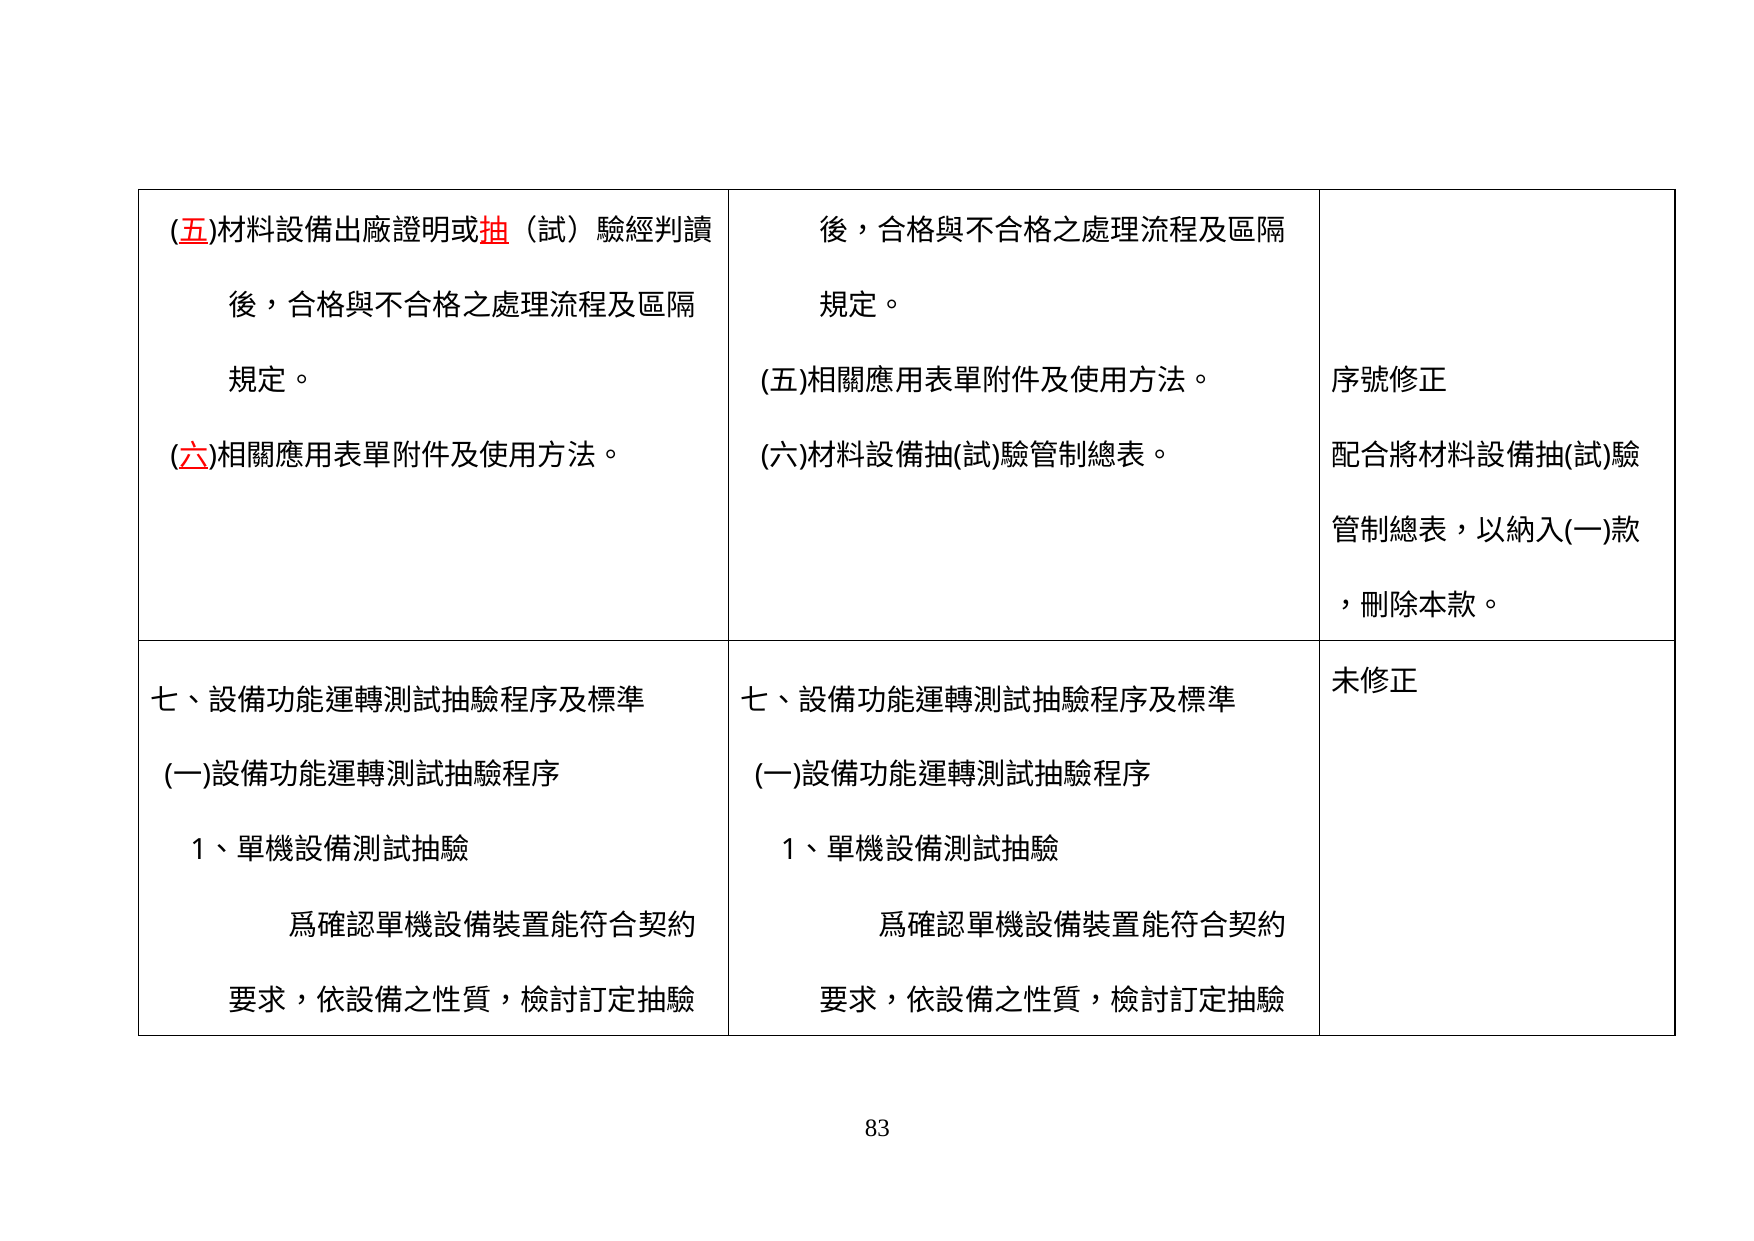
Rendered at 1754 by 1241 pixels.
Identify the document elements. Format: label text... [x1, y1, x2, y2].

table_cell 序號修正 配合將材料設備抽(試)驗管制總表，以納入(一)款，刪除本款。 [1320, 190, 1674, 640]
table_cell (五)材料設備出廠證明或抽（試）驗經判讀後，合格與不合格之處理流程及區隔規定。 (六)相關應用表單附件及使用方法。 [139, 190, 728, 640]
table_cell 七、設備功能運轉測試抽驗程序及標準 (一)設備功能運轉測試抽驗程序 1、單機設備測試抽驗 爲確認單機設備裝置能符合契約要求，依設備之性質，檢討訂定抽驗 [729, 641, 1319, 1035]
table_cell 未修正 [1320, 641, 1674, 1035]
table_cell 七、設備功能運轉測試抽驗程序及標準 (一)設備功能運轉測試抽驗程序 1、單機設備測試抽驗 爲確認單機設備裝置能符合契約要求，依設備之性質，檢討訂定抽驗 [139, 641, 728, 1035]
table_cell 後，合格與不合格之處理流程及區隔規定。 (五)相關應用表單附件及使用方法。 (六)材料設備抽(試)驗管制總表。 [729, 190, 1319, 640]
